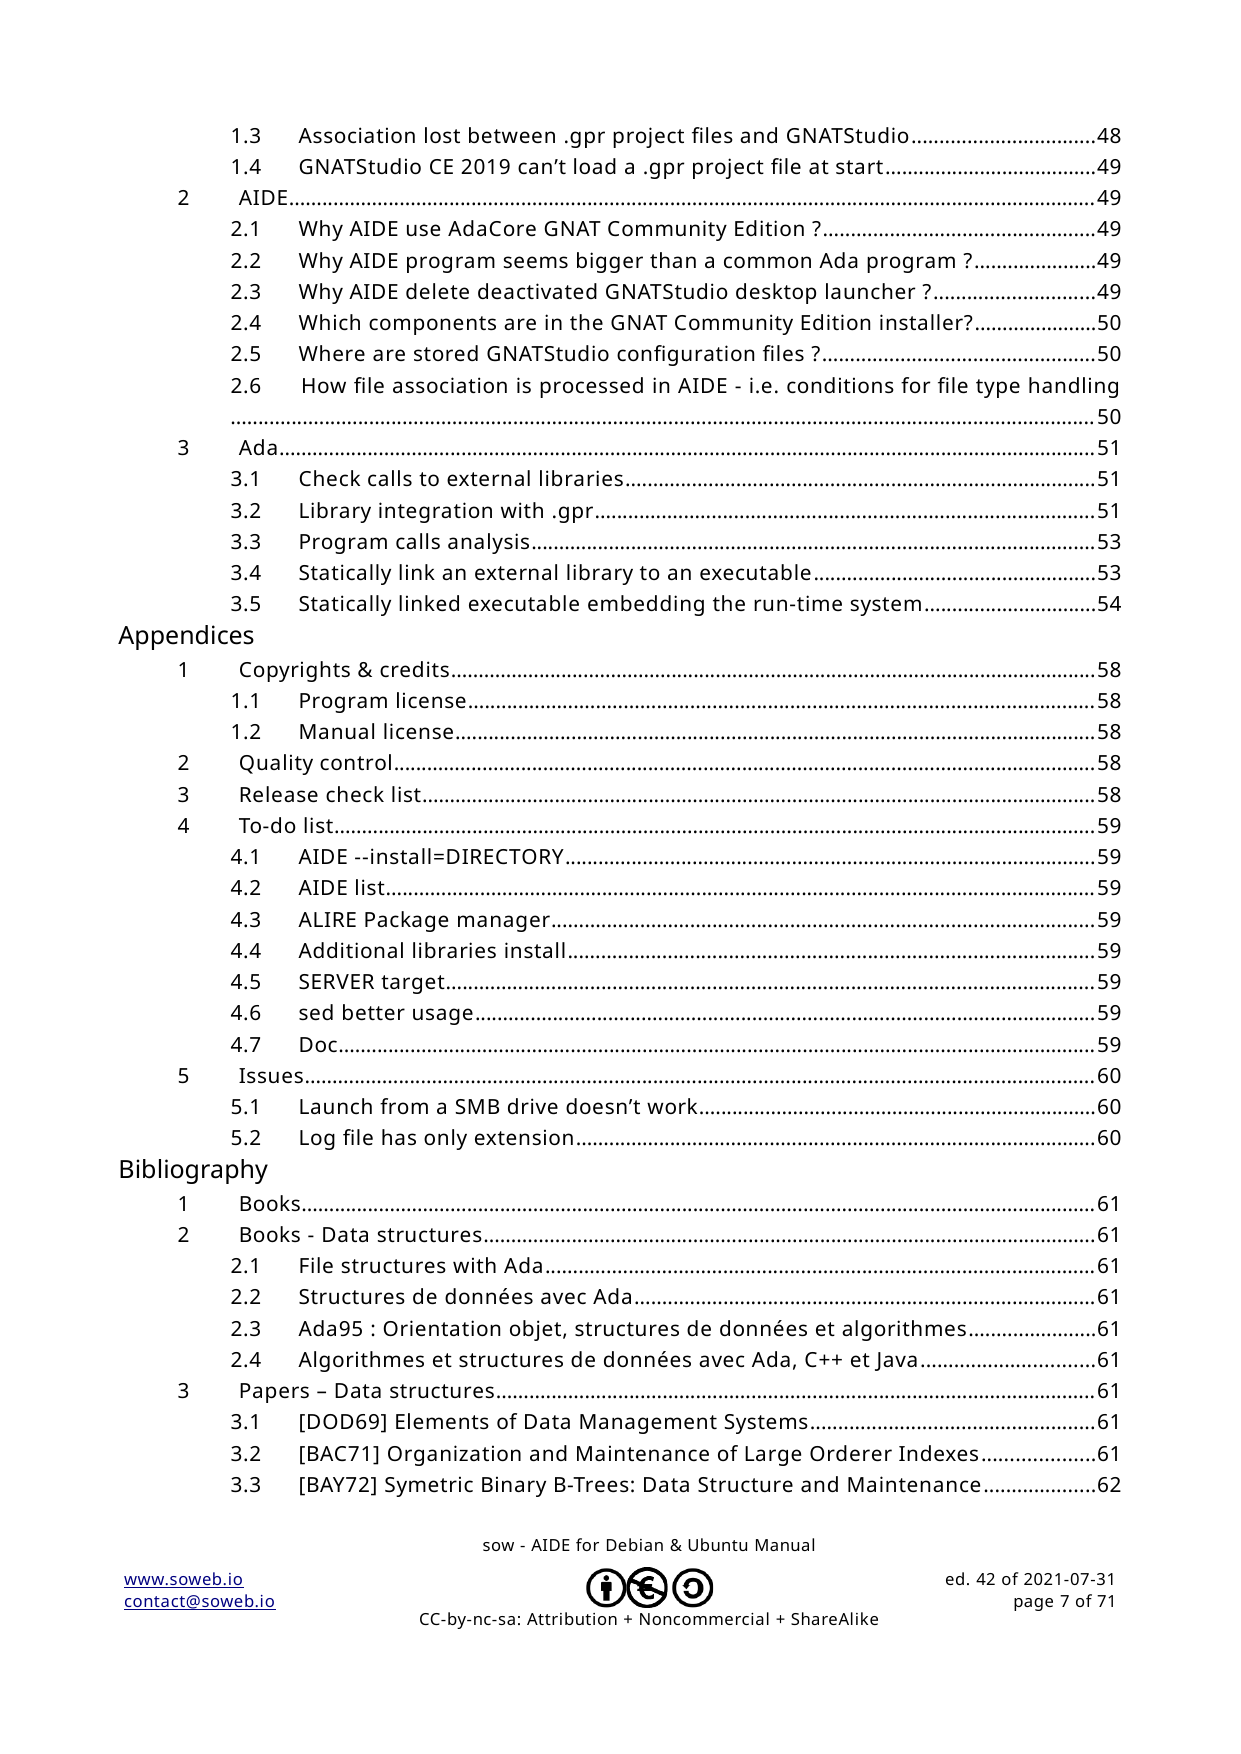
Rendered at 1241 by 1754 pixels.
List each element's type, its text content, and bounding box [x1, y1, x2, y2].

text 4.6 sed better usage 59 [230, 996, 1122, 1027]
text Appendices [118, 618, 1122, 652]
text 4.5 SERVER target 59 [230, 964, 1122, 996]
text 2.2 Why AIDE program seems bigger than a common Ada program ? 49 [230, 243, 1122, 274]
text 2 Books - Data structures 61 [177, 1217, 1122, 1248]
text 3.4 Statically link an external library to an executable 53 [230, 556, 1122, 587]
text 4.3 ALIRE Package manager 59 [230, 902, 1122, 933]
text 5.1 Launch from a SMB drive doesn’t work 60 [230, 1089, 1122, 1121]
text 2.4 Which components are in the GNAT Community Edition installer? 50 [230, 306, 1122, 337]
text Bibliography [118, 1152, 1122, 1186]
text 5 Issues 60 [177, 1058, 1122, 1089]
text 5.2 Log file has only extension 60 [230, 1121, 1122, 1152]
text 1.2 Manual license 58 [230, 714, 1122, 746]
text 2.6 How file association is processed in AIDE - i.e. conditions for file type handling 50 [230, 368, 1122, 431]
text 1.3 Association lost between .gpr project files and GNATStudio 48 [230, 118, 1122, 149]
text 3.3 Program calls analysis 53 [230, 524, 1122, 556]
text 3 Papers – Data structures 61 [177, 1373, 1122, 1405]
text 4.7 Doc 59 [230, 1027, 1122, 1058]
text 4.2 AIDE list 59 [230, 871, 1122, 902]
text 2.3 Ada95 : Orientation objet, structures de données et algorithmes 61 [230, 1311, 1122, 1342]
text 2.2 Structures de données avec Ada 61 [230, 1280, 1122, 1311]
text 2.1 Why AIDE use AdaCore GNAT Community Edition ? 49 [230, 212, 1122, 243]
text 3.2 [BAC71] Organization and Maintenance of Large Orderer Indexes 61 [230, 1436, 1122, 1467]
text 2 AIDE 49 [177, 181, 1122, 212]
text 2.3 Why AIDE delete deactivated GNATStudio desktop launcher ? 49 [230, 274, 1122, 306]
text 3.5 Statically linked executable embedding the run-time system 54 [230, 587, 1122, 618]
picture [585, 1567, 668, 1608]
text 4 To-do list 59 [177, 808, 1122, 839]
text 3.1 Check calls to external libraries 51 [230, 462, 1122, 493]
text 2 Quality control 58 [177, 746, 1122, 777]
text 4.4 Additional libraries install 59 [230, 933, 1122, 964]
text 3.1 [DOD69] Elements of Data Management Systems 61 [230, 1405, 1122, 1436]
text 2.5 Where are stored GNATStudio configuration files ? 50 [230, 337, 1122, 368]
picture [672, 1567, 714, 1608]
text 3 Release check list 58 [177, 777, 1122, 808]
text 3 Ada 51 [177, 431, 1122, 462]
text 2.4 Algorithmes et structures de données avec Ada, C++ et Java 61 [230, 1342, 1122, 1373]
text 4.1 AIDE --install=DIRECTORY 59 [230, 839, 1122, 871]
text 1 Books 61 [177, 1186, 1122, 1217]
text 1 Copyrights & credits 58 [177, 652, 1122, 683]
text 3.2 Library integration with .gpr 51 [230, 493, 1122, 524]
text 1.4 GNATStudio CE 2019 can’t load a .gpr project file at start 49 [230, 149, 1122, 181]
text 3.3 [BAY72] Symetric Binary B-Trees: Data Structure and Maintenance 62 [230, 1467, 1122, 1498]
text 1.1 Program license 58 [230, 683, 1122, 714]
text 2.1 File structures with Ada 61 [230, 1248, 1122, 1280]
